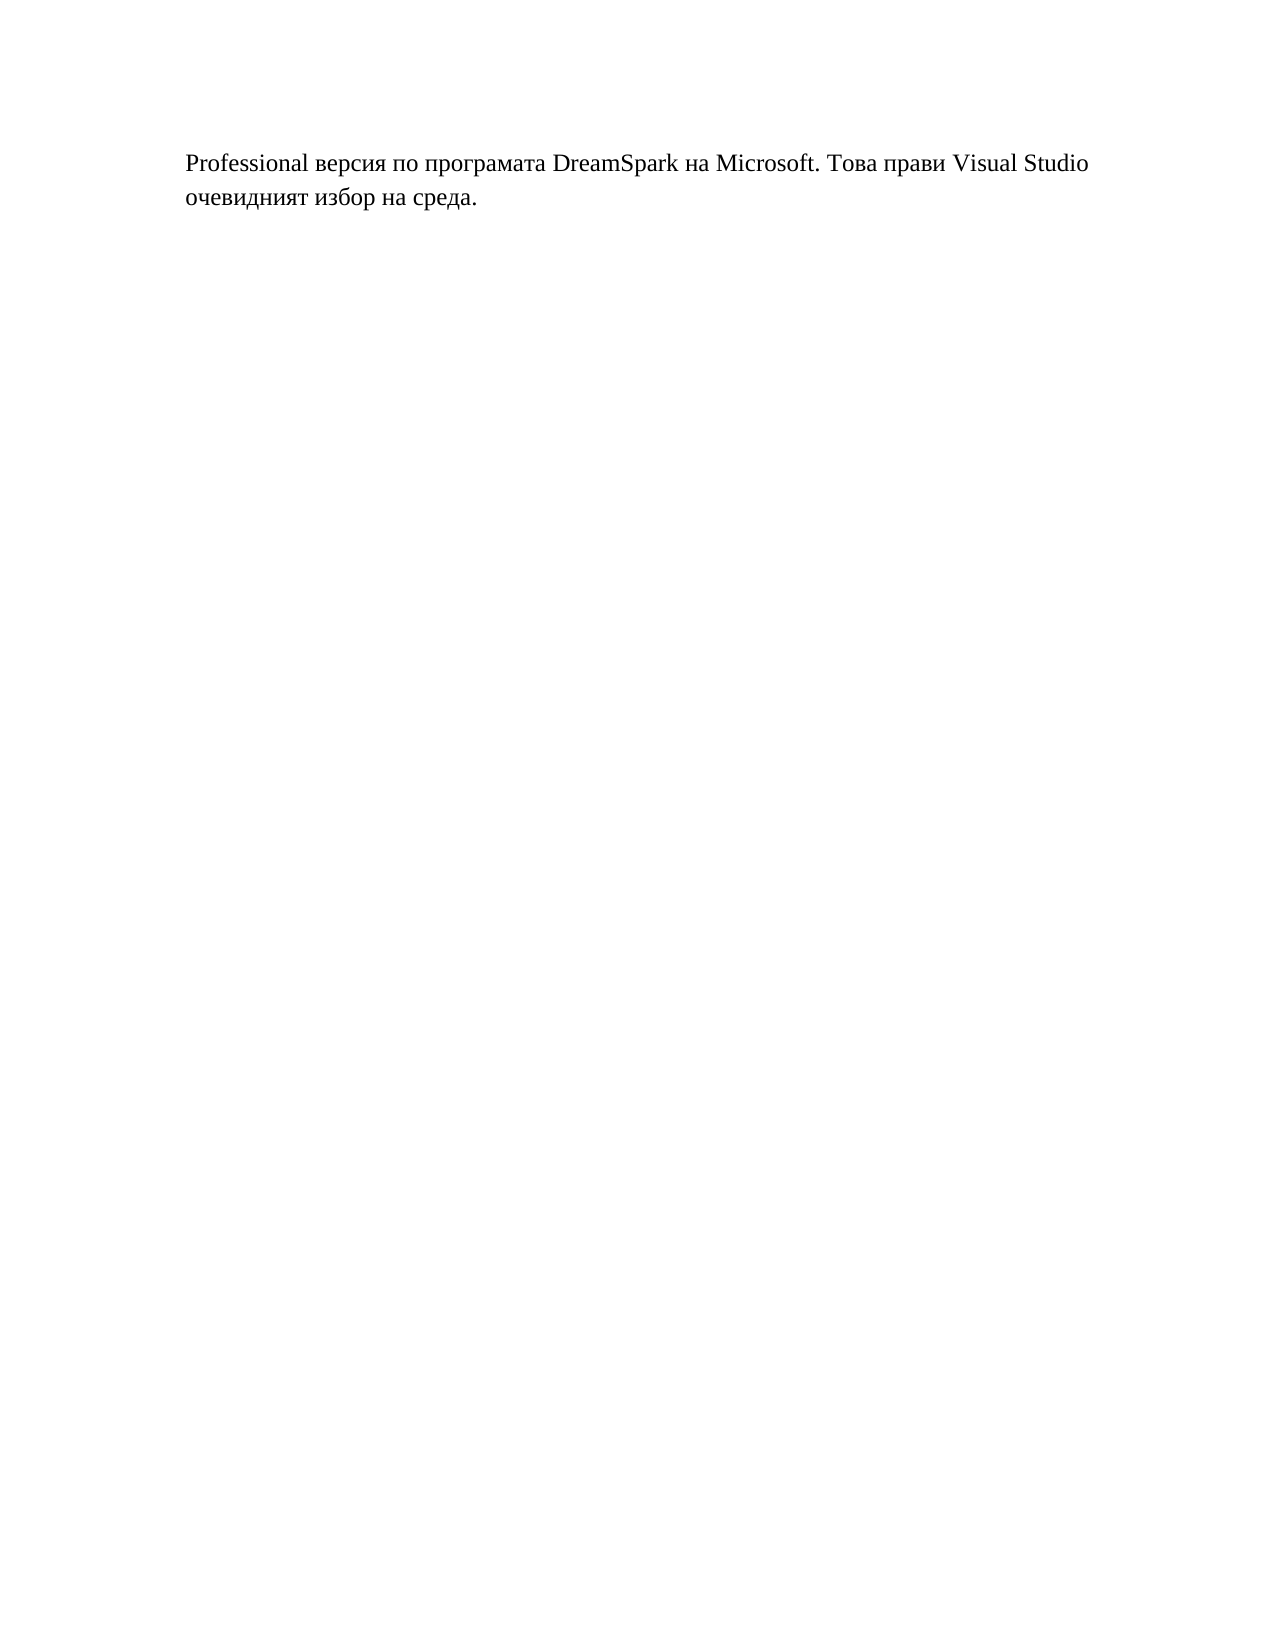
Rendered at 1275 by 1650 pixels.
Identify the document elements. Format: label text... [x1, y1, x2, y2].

text Professional версия по програмата DreamSpark на Microsoft. Това прави Visual Studio очевидният избор на среда. [185, 148, 1127, 211]
